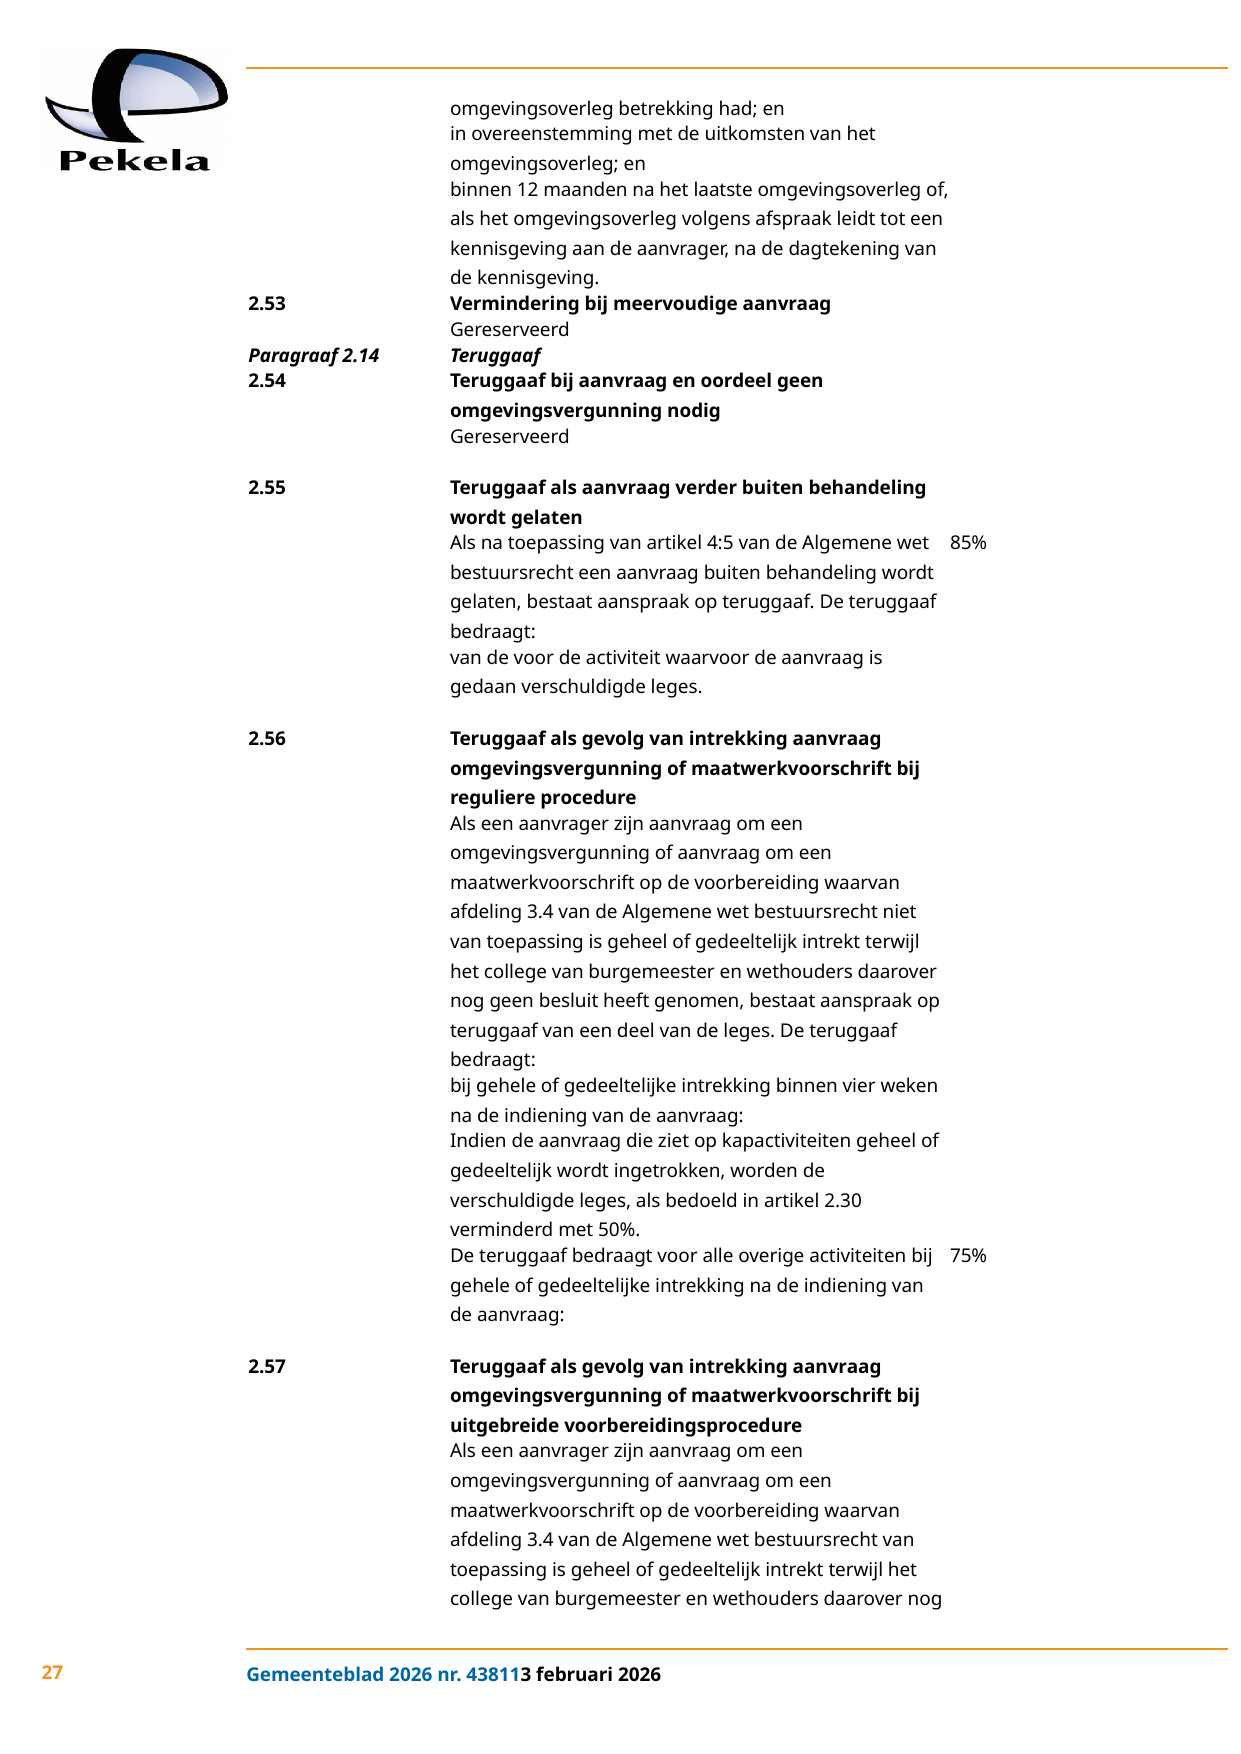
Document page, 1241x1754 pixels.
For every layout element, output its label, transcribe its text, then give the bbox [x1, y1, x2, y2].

table_cell [248, 644, 450, 699]
table_cell De teruggaaf bedraagt voor alle overige activiteiten bij gehele of gedeeltelijke intrekking na de indiening van de aanvraag: [450, 1242, 950, 1327]
table_cell [248, 316, 450, 342]
table_cell omgevingsoverleg betrekking had; en [450, 95, 950, 121]
table_cell [248, 810, 450, 1072]
table_cell [248, 1242, 450, 1327]
table_cell Teruggaaf als aanvraag verder buiten behandeling wordt gelaten [450, 474, 950, 529]
table_cell [950, 810, 1152, 1072]
table_cell [248, 530, 450, 644]
table_cell Gereserveerd [450, 316, 950, 342]
table_cell [248, 423, 450, 448]
table_cell 2.54 [248, 368, 450, 423]
table_cell [248, 95, 450, 121]
table_cell 2.53 [248, 290, 450, 316]
table_cell [248, 121, 450, 176]
table_cell [950, 1128, 1152, 1242]
table_cell Als een aanvrager zijn aanvraag om een omgevingsvergunning of aanvraag om een maatwerkvoorschrift op de voorbereiding waarvan afdeling 3.4 van de Algemene wet bestuursrecht van toepassing is geheel of gedeeltelijk intrekt terwijl het college van burgemeester en wethouders daarover nog [450, 1438, 950, 1611]
table_cell [950, 474, 1152, 529]
table_cell [950, 342, 1152, 367]
table_cell 2.55 [248, 474, 450, 529]
table_cell 75% [950, 1242, 1152, 1327]
table_cell Teruggaaf als gevolg van intrekking aanvraag omgevingsvergunning of maatwerkvoorschrift bij reguliere procedure [450, 725, 950, 810]
table_cell bij gehele of gedeeltelijke intrekking binnen vier weken na de indiening van de aanvraag: [450, 1073, 950, 1128]
table_cell [950, 1438, 1152, 1611]
table_cell [248, 1327, 450, 1353]
table_cell [950, 290, 1152, 316]
table_cell Paragraaf 2.14 [248, 342, 450, 367]
table_cell Teruggaaf als gevolg van intrekking aanvraag omgevingsvergunning of maatwerkvoorschrift bij uitgebreide voorbereidingsprocedure [450, 1353, 950, 1438]
table_cell Indien de aanvraag die ziet op kapactiviteiten geheel of gedeeltelijk wordt ingetrokken, worden de verschuldigde leges, als bedoeld in artikel 2.30 verminderd met 50%. [450, 1128, 950, 1242]
table_cell [950, 368, 1152, 423]
table_cell 85% [950, 530, 1152, 644]
table_cell [450, 699, 950, 725]
table_cell Als een aanvrager zijn aanvraag om een omgevingsvergunning of aanvraag om een maatwerkvoorschrift op de voorbereiding waarvan afdeling 3.4 van de Algemene wet bestuursrecht niet van toepassing is geheel of gedeeltelijk intrekt terwijl het college van burgemeester en wethouders daarover nog geen besluit heeft genomen, bestaat aanspraak op teruggaaf van een deel van de leges. De teruggaaf bedraagt: [450, 810, 950, 1072]
table_cell van de voor de activiteit waarvoor de aanvraag is gedaan verschuldigde leges. [450, 644, 950, 699]
table_cell [248, 449, 450, 474]
table_cell 2.56 [248, 725, 450, 810]
table_cell [248, 1073, 450, 1128]
table_cell [950, 176, 1152, 290]
table_cell Teruggaaf [450, 342, 950, 367]
table_cell [950, 699, 1152, 725]
table_cell [950, 1353, 1152, 1438]
table_cell Gereserveerd [450, 423, 950, 448]
table_cell [248, 1128, 450, 1242]
table_cell [950, 644, 1152, 699]
table_cell [950, 316, 1152, 342]
table_cell [248, 176, 450, 290]
table_cell Als na toepassing van artikel 4:5 van de Algemene wet bestuursrecht een aanvraag buiten behandeling wordt gelaten, bestaat aanspraak op teruggaaf. De teruggaaf bedraagt: [450, 530, 950, 644]
table_cell [950, 1073, 1152, 1128]
table_cell [950, 423, 1152, 448]
table_cell in overeenstemming met de uitkomsten van het omgevingsoverleg; en [450, 121, 950, 176]
table_cell [950, 725, 1152, 810]
table_cell binnen 12 maanden na het laatste omgevingsoverleg of, als het omgevingsoverleg volgens afspraak leidt tot een kennisgeving aan de aanvrager, na de dagtekening van de kennisgeving. [450, 176, 950, 290]
picture [41, 47, 231, 172]
table_cell [950, 449, 1152, 474]
table_cell Vermindering bij meervoudige aanvraag [450, 290, 950, 316]
table_cell [450, 1327, 950, 1353]
table_cell [950, 95, 1152, 121]
table_cell 2.57 [248, 1353, 450, 1438]
table_cell [950, 121, 1152, 176]
table_cell [248, 699, 450, 725]
table_cell [950, 1327, 1152, 1353]
table_cell [450, 449, 950, 474]
table_cell Teruggaaf bij aanvraag en oordeel geen omgevingsvergunning nodig [450, 368, 950, 423]
table_cell [248, 1438, 450, 1611]
